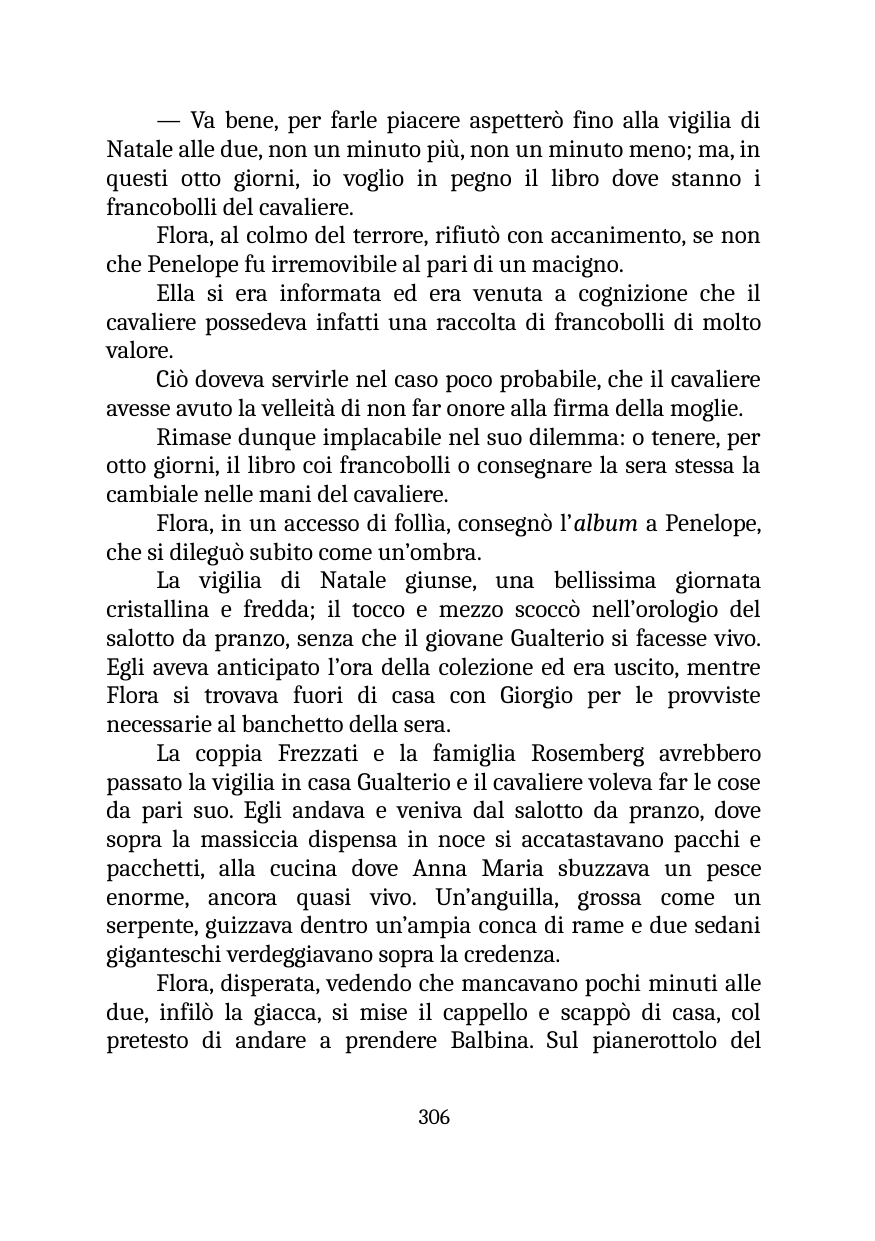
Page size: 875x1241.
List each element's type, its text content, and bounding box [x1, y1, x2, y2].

text Ella si era informata ed era venuta a cognizione che il cavaliere possedeva infatti una raccolta di francobolli di molto valore. [106, 279, 762, 365]
text Rimase dunque implacabile nel suo dilemma: o tenere, per otto giorni, il libro coi francobolli o consegnare la sera stessa la cambiale nelle mani del cavaliere. [106, 422, 762, 509]
text La vigilia di Natale giunse, una bellissima giornata cristallina e fredda; il tocco e mezzo scoccò nell’orologio del salotto da pranzo, senza che il giovane Gualterio si facesse vivo. Egli aveva anticipato l’ora della colezione ed era uscito, mentre Flora si trovava fuori di casa con Giorgio per le provviste necessarie al banchetto della sera. [106, 566, 762, 739]
text Ciò doveva servirle nel caso poco probabile, che il cavaliere avesse avuto la velleità di non far onore alla firma della moglie. [106, 365, 762, 422]
text Flora, disperata, vedendo che mancavano pochi minuti alle due, infilò la giacca, si mise il cappello e scappò di casa, col pretesto di andare a prendere Balbina. Sul pianerottolo del [106, 969, 762, 1055]
text La coppia Frezzati e la famiglia Rosemberg avrebbero passato la vigilia in casa Gualterio e il cavaliere voleva far le cose da pari suo. Egli andava e veniva dal salotto da pranzo, dove sopra la massiccia dispensa in noce si accatastavano pacchi e pacchetti, alla cucina dove Anna Maria sbuzzava un pesce enorme, ancora quasi vivo. Un’anguilla, grossa come un serpente, guizzava dentro un’ampia conca di rame e due sedani giganteschi verdeggiavano sopra la credenza. [106, 739, 762, 969]
text — Va bene, per farle piacere aspetterò fino alla vigilia di Natale alle due, non un minuto più, non un minuto meno; ma, in questi otto giorni, io voglio in pegno il libro dove stanno i francobolli del cavaliere. [106, 106, 762, 221]
text Flora, al colmo del terrore, rifiutò con accanimento, se non che Penelope fu irremovibile al pari di un macigno. [106, 221, 762, 279]
text Flora, in un accesso di follìa, consegnò l’album a Penelope, che si dileguò subito come un’ombra. [106, 509, 762, 566]
